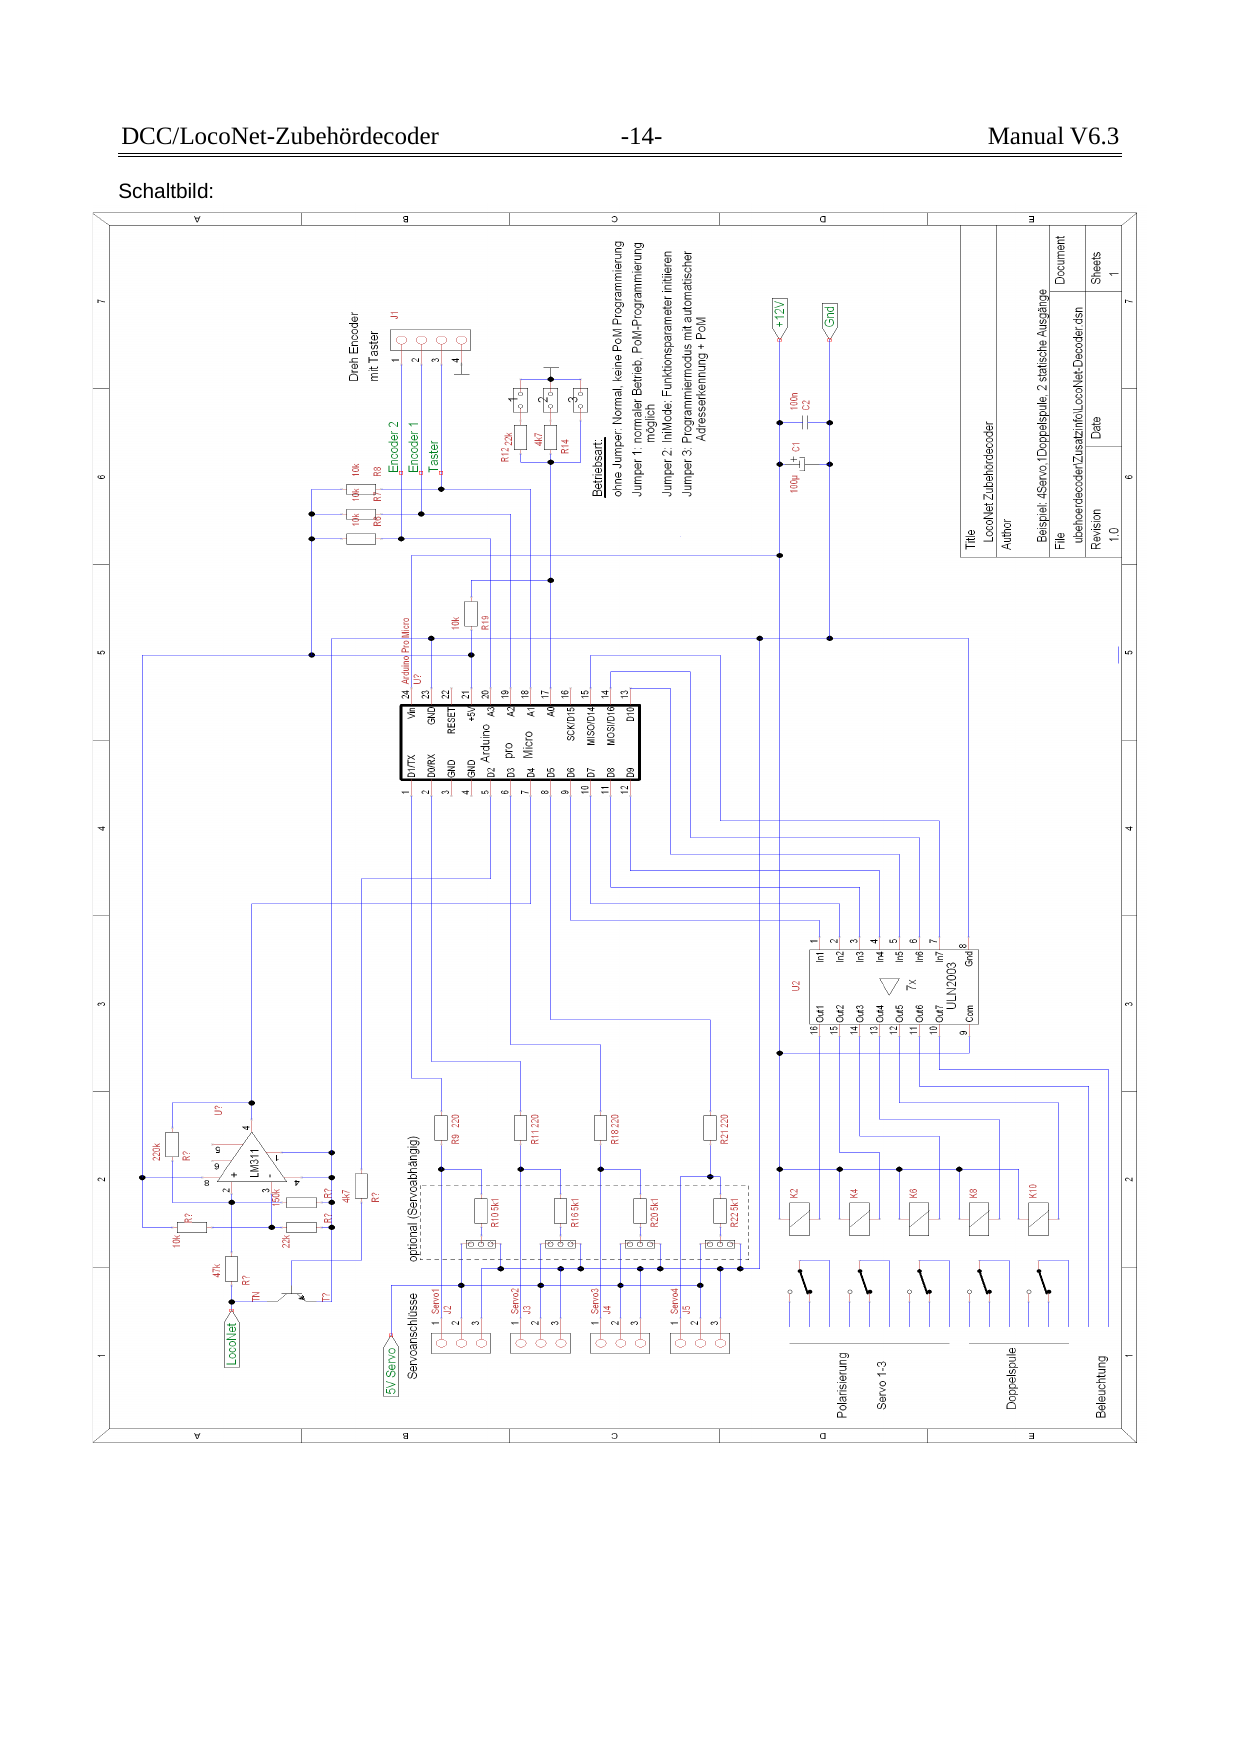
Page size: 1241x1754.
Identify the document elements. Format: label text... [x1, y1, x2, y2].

picture [92, 203, 1148, 1443]
text Schaltbild: [118, 179, 1122, 203]
